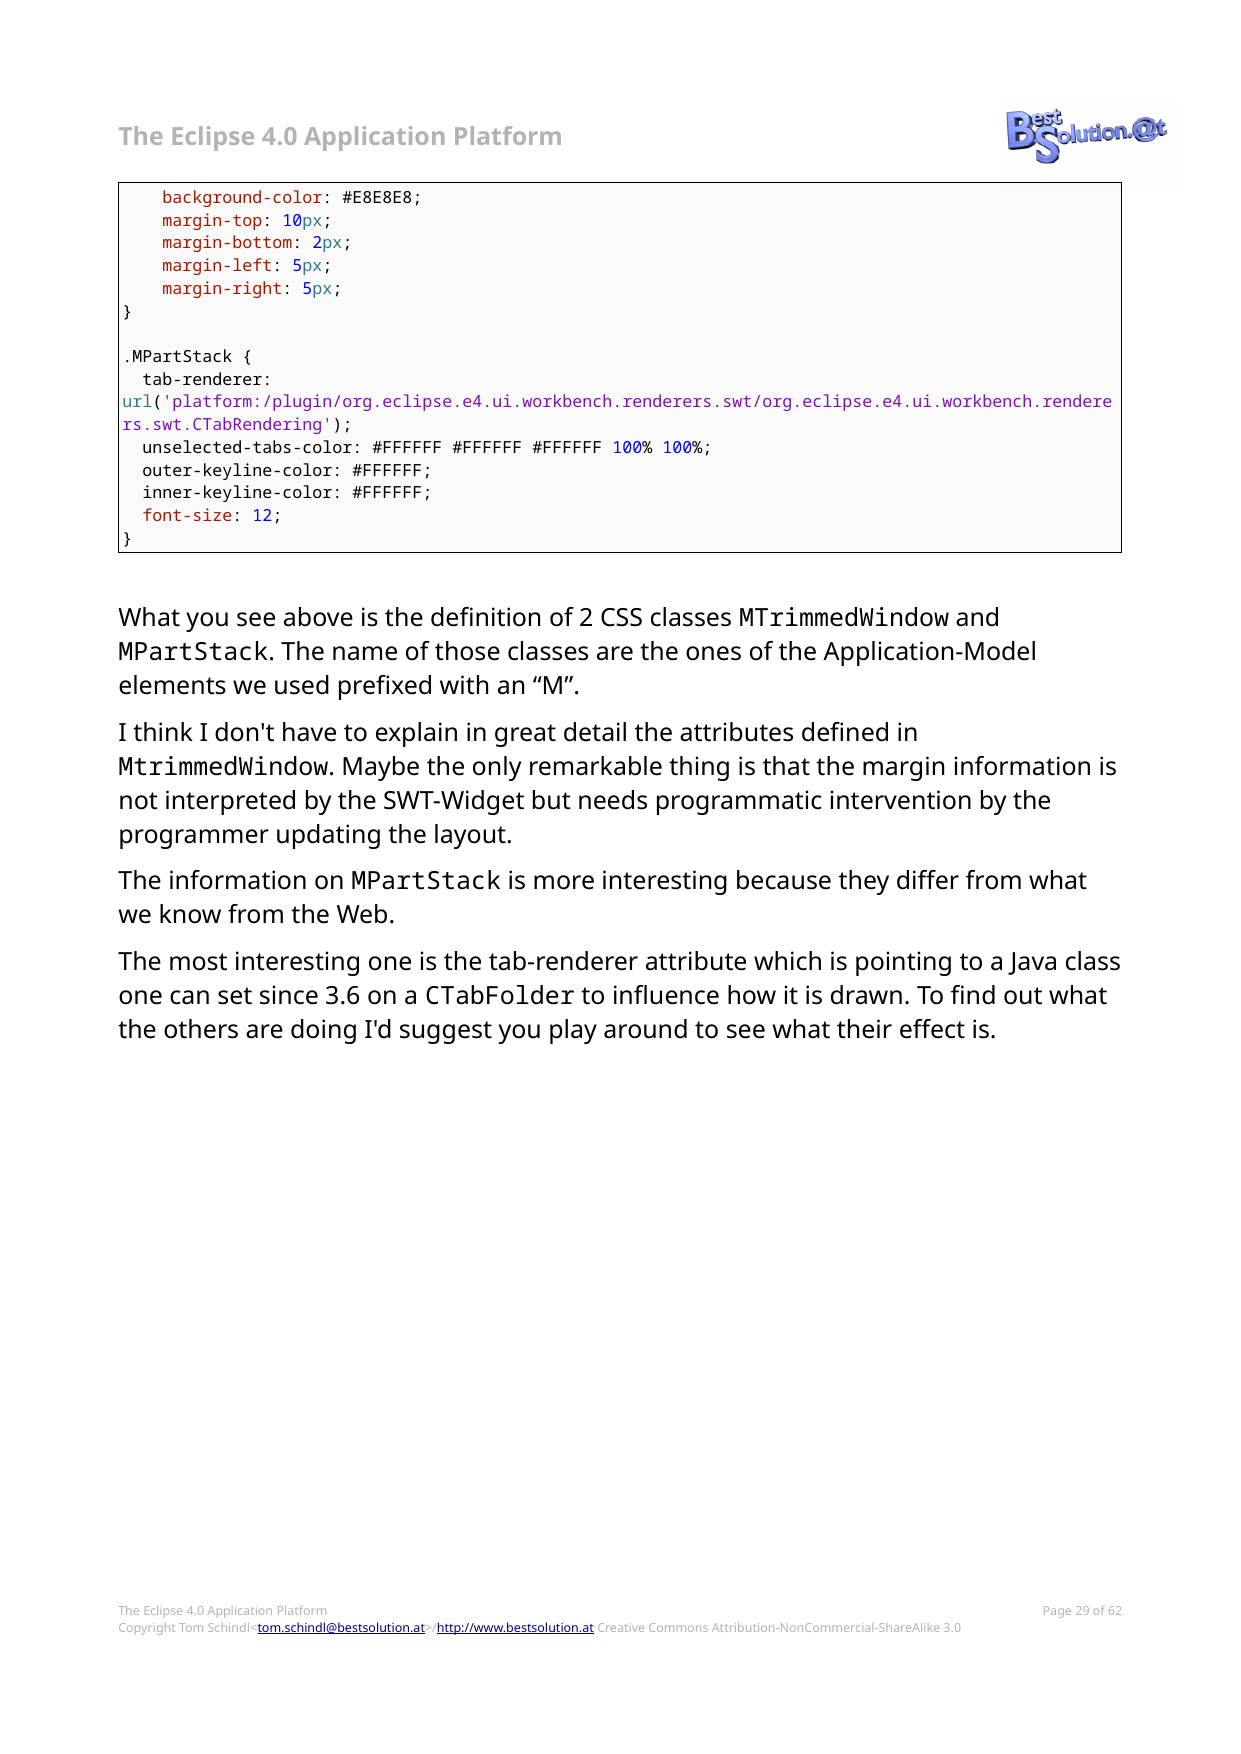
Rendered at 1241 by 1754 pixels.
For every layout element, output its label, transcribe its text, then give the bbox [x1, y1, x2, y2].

text inner-keyline-color: #FFFFFF; [119, 477, 1121, 499]
text background-color: #E8E8E8; [119, 183, 1121, 204]
text margin-right: 5px; [119, 272, 1121, 295]
text .MPartStack { [119, 341, 1121, 363]
text outer-keyline-color: #FFFFFF; [119, 454, 1121, 477]
text margin-left: 5px; [119, 250, 1121, 272]
text tab-renderer: url('platform:/plugin/org.eclipse.e4.ui.workbench.renderers.swt/org.eclipse.e4.ui.workbench.renderers.swt.CTabRendering'); [119, 363, 1121, 431]
text margin-bottom: 2px; [119, 227, 1121, 250]
text What you see above is the definition of 2 CSS classes MTrimmedWindow and MPartStack. The name of those classes are the ones of the Application-Model elements we used prefixed with an “M”. [118, 599, 1122, 702]
text font-size: 12; [119, 499, 1121, 522]
picture [1002, 101, 1181, 191]
text } [119, 295, 1121, 318]
text margin-top: 10px; [119, 204, 1121, 227]
text The information on MPartStack is more interesting because they differ from what we know from the Web. [118, 863, 1122, 931]
text The most interesting one is the tab-renderer attribute which is pointing to a Java class one can set since 3.6 on a CTabFolder to influence how it is drawn. To find out what the others are doing I'd suggest you play around to see what their effect is. [118, 943, 1122, 1046]
text } [119, 522, 1121, 552]
text unselected-tabs-color: #FFFFFF #FFFFFF #FFFFFF 100% 100%; [119, 431, 1121, 454]
text I think I don't have to explain in great detail the attributes defined in MtrimmedWindow. Maybe the only remarkable thing is that the margin information is not interpreted by the SWT-Widget but needs programmatic intervention by the programmer updating the layout. [118, 714, 1122, 850]
